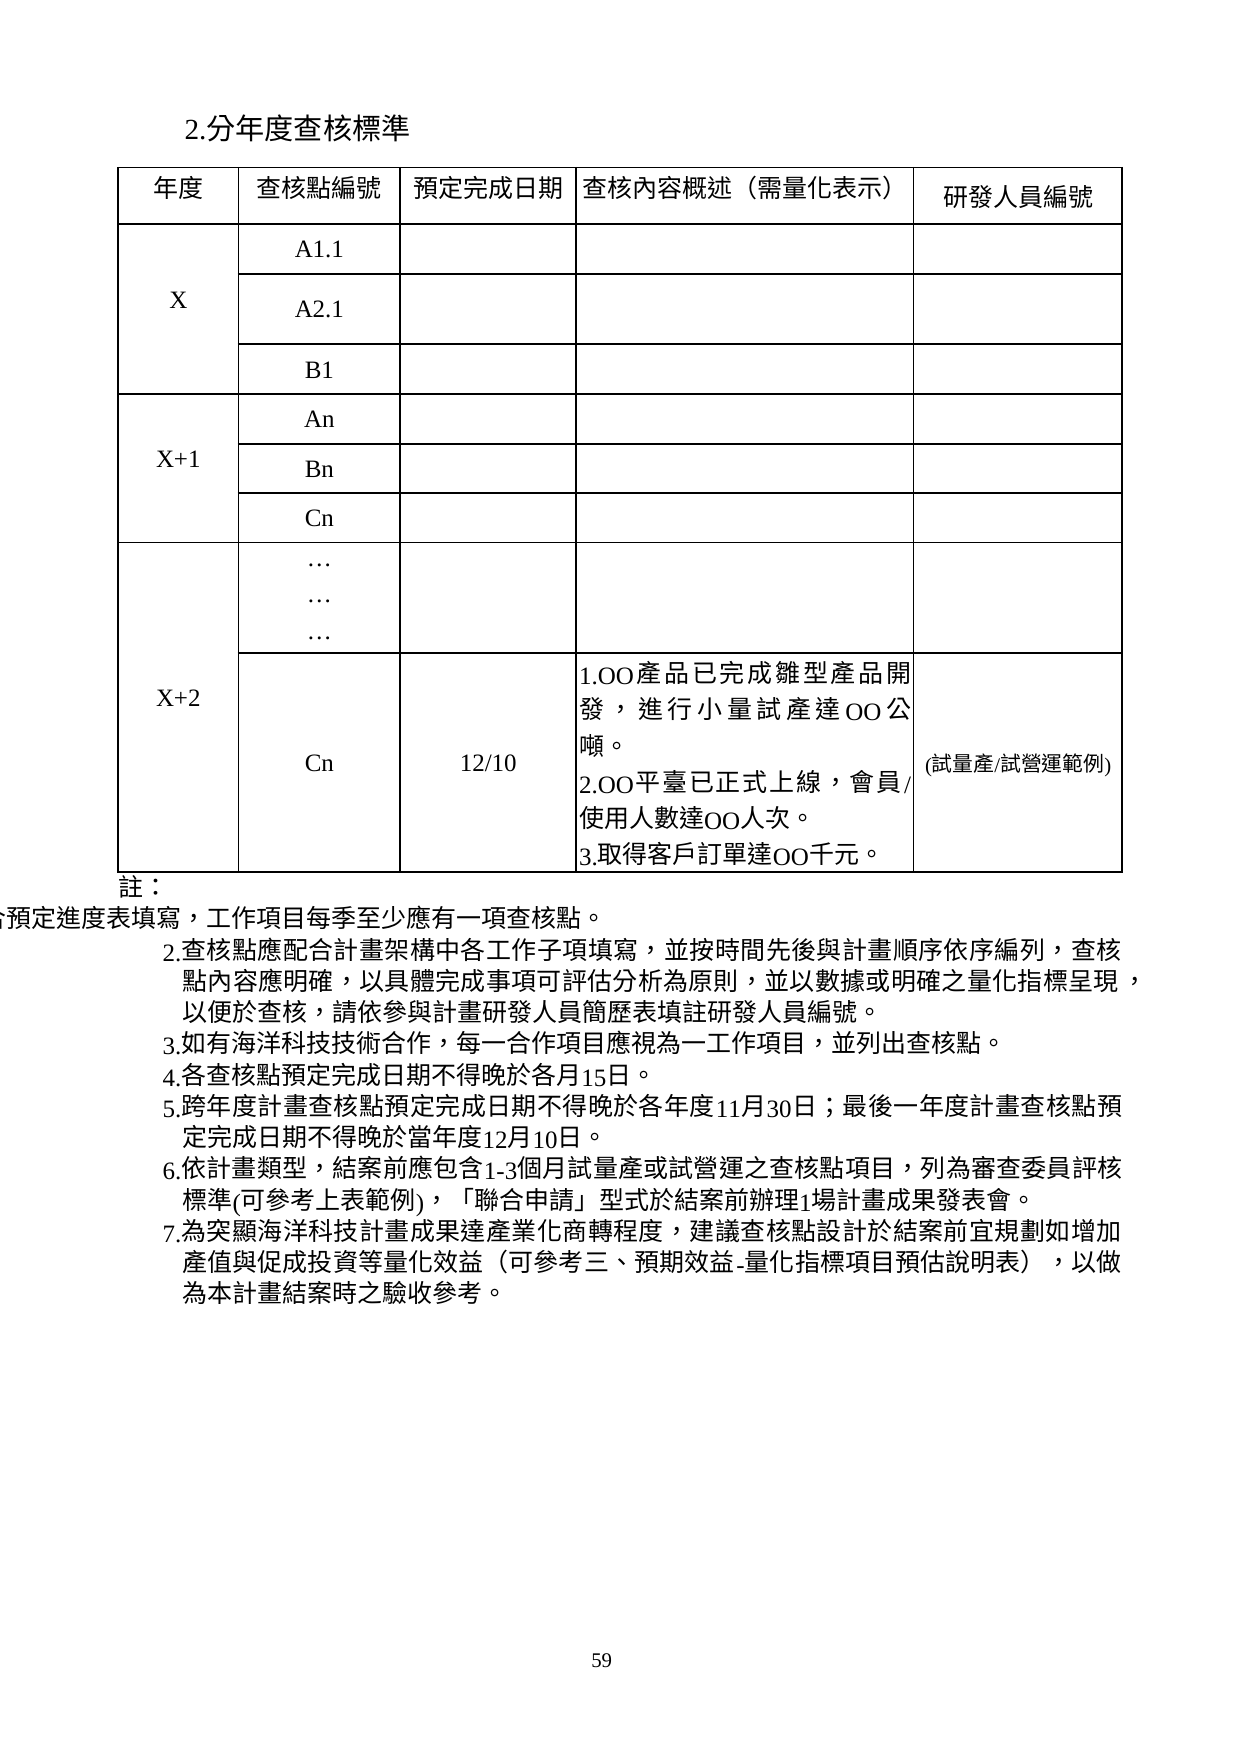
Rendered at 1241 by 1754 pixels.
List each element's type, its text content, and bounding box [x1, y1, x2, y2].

table_cell 12/10 [401, 654, 575, 871]
list 各查核點預定完成日期不得晚於各月15日。 [162, 1060, 1122, 1091]
table_cell [577, 225, 913, 272]
table_cell [577, 494, 913, 542]
table_cell An [239, 395, 399, 442]
table_cell [577, 395, 913, 442]
table_cell X+1 [119, 395, 238, 542]
table_header 查核內容概述（需量化表示） [577, 168, 913, 223]
table_cell [401, 345, 575, 393]
table_header 研發人員編號 [914, 168, 1121, 223]
table_header 查核點編號 [239, 168, 399, 223]
table_cell [401, 543, 575, 652]
table_cell 1.OO產品已完成雛型產品開發，進行小量試產達OO公噸。 2.OO平臺已正式上線，會員/使用人數達OO人次。 3.取得客戶訂單達OO千元。 [577, 654, 913, 871]
list 請配合預定進度表填寫，工作項目每季至少應有一項查核點。 [0, 904, 1122, 935]
table_cell [914, 494, 1121, 542]
text 2.分年度查核標準 [184, 106, 1122, 148]
table_cell [577, 275, 913, 343]
table_cell [401, 395, 575, 442]
table_cell (試量產/試營運範例) [914, 654, 1121, 871]
table_header 預定完成日期 [401, 168, 575, 223]
table_cell [577, 345, 913, 393]
table_cell Cn [239, 654, 399, 871]
table_cell B1 [239, 345, 399, 393]
table_cell [401, 494, 575, 542]
table_cell [914, 275, 1121, 343]
table_cell X+2 [119, 543, 238, 871]
table_cell X [119, 225, 238, 393]
table_cell [401, 275, 575, 343]
list 依計畫類型，結案前應包含1-3個月試量產或試營運之查核點項目，列為審查委員評核標準(可參考上表範例)，「聯合申請」型式於結案前辦理1場計畫成果發表會。 [162, 1154, 1122, 1216]
list 查核點應配合計畫架構中各工作子項填寫，並按時間先後與計畫順序依序編列，查核點內容應明確，以具體完成事項可評估分析為原則，並以數據或明確之量化指標呈現，以便於查核，請依參與計畫研發人員簡歷表填註研發人員編號。 [162, 935, 1122, 1029]
list 跨年度計畫查核點預定完成日期不得晚於各年度11月30日；最後一年度計畫查核點預定完成日期不得晚於當年度12月10日。 [162, 1091, 1122, 1154]
table_cell [401, 225, 575, 272]
table_cell [401, 445, 575, 492]
table_header 年度 [119, 168, 238, 223]
table_cell [914, 395, 1121, 442]
table_cell [577, 445, 913, 492]
table_cell [577, 543, 913, 652]
table_cell [914, 543, 1121, 652]
table_cell A1.1 [239, 225, 399, 272]
table_cell … … … [239, 543, 399, 652]
list 如有海洋科技技術合作，每一合作項目應視為一工作項目，並列出查核點。 [162, 1029, 1122, 1060]
table_cell [914, 345, 1121, 393]
list 為突顯海洋科技計畫成果達產業化商轉程度，建議查核點設計於結案前宜規劃如增加產值與促成投資等量化效益（可參考三、預期效益-量化指標項目預估說明表），以做為本計畫結案時之驗收參考。 [162, 1216, 1122, 1310]
table_cell A2.1 [239, 275, 399, 343]
table_cell [914, 445, 1121, 492]
table_cell Bn [239, 445, 399, 492]
table_cell Cn [239, 494, 399, 542]
text 註： [118, 873, 1122, 904]
table_cell [914, 225, 1121, 272]
